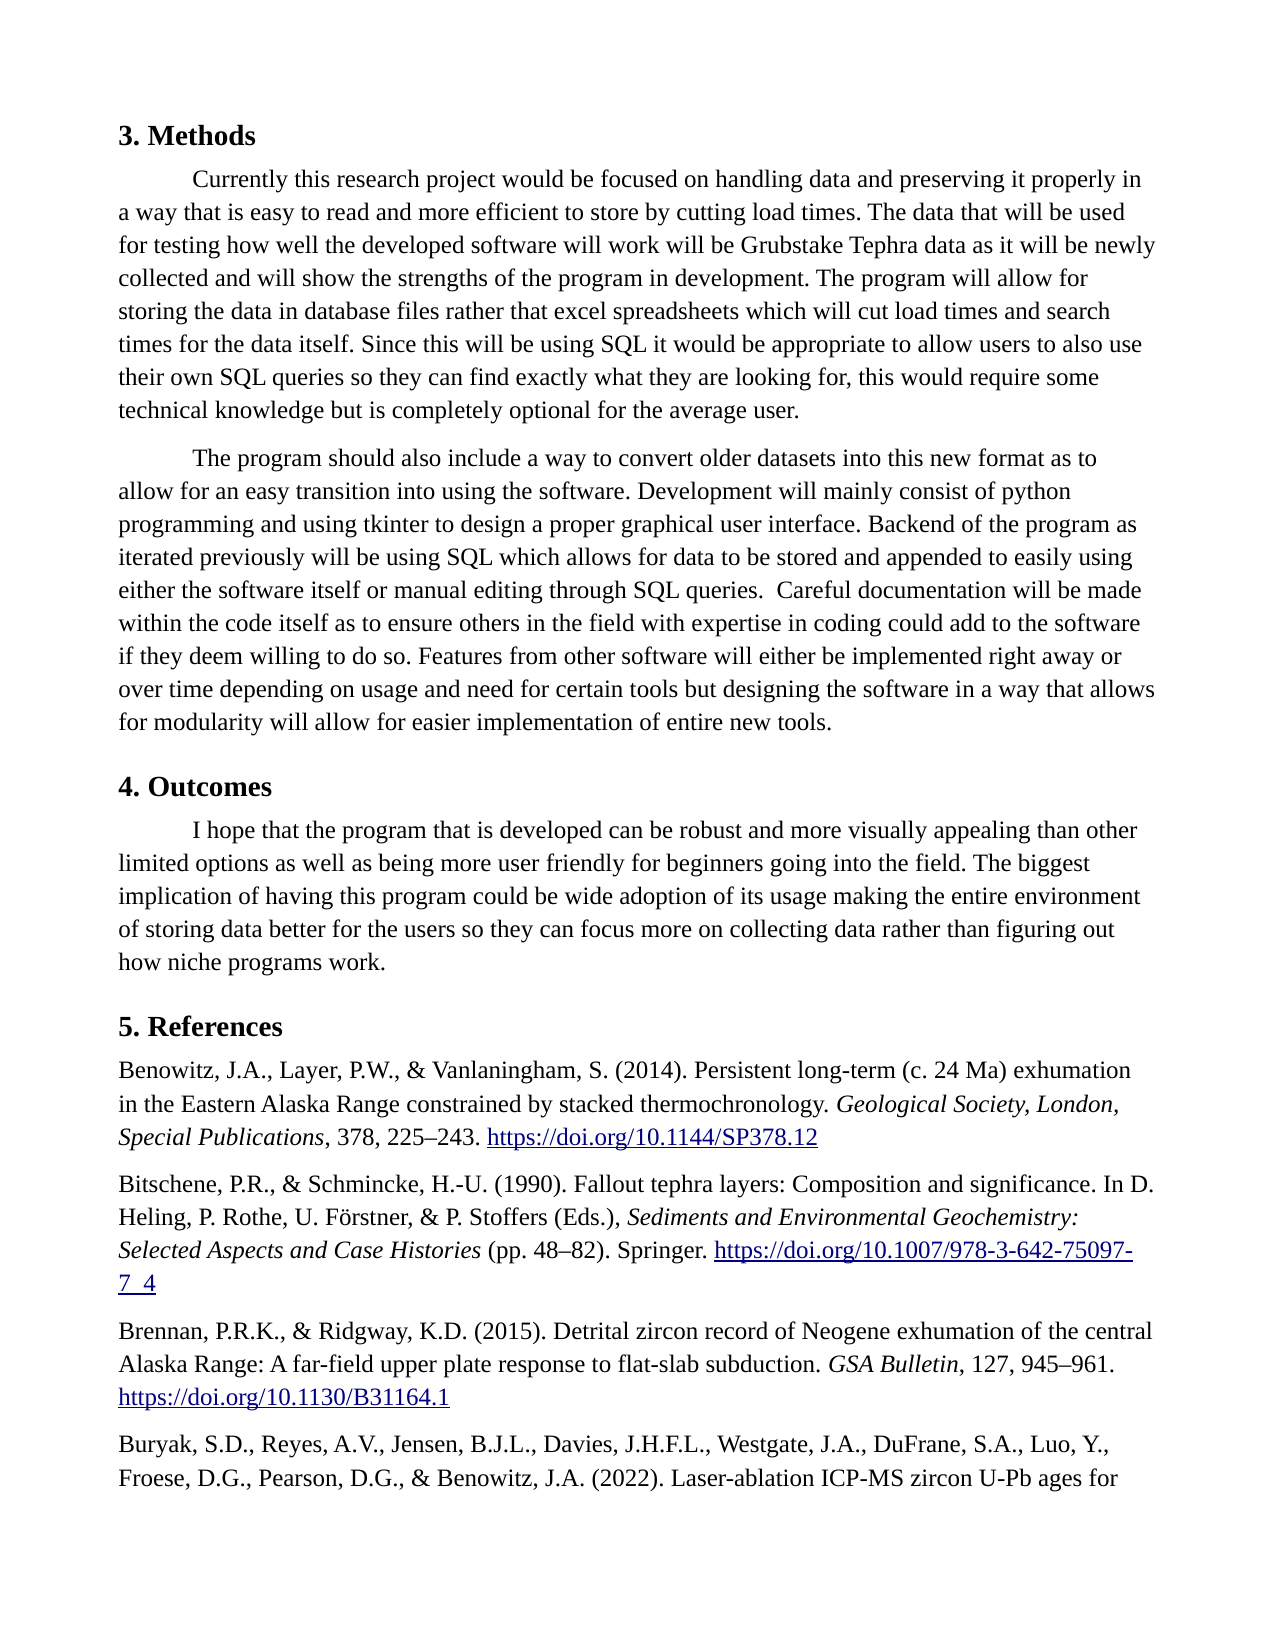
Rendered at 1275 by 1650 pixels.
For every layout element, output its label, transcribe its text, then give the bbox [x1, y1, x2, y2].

text I hope that the program that is developed can be robust and more visually appealing than other limited options as well as being more user friendly for beginners going into the field. The biggest implication of having this program could be wide adoption of its usage making the entire environment of storing data better for the users so they can focus more on collecting data rather than figuring out how niche programs work. [118, 815, 1157, 976]
text Benowitz, J.A., Layer, P.W., & Vanlaningham, S. (2014). Persistent long-term (c. 24 Ma) exhumation in the Eastern Alaska Range constrained by stacked thermochronology. Geological Society, London, Special Publications, 378, 225–243. https://doi.org/10.1144/SP378.12 [118, 1056, 1157, 1150]
subtitle 4. Outcomes [118, 769, 1157, 803]
subtitle 5. References [118, 1009, 1157, 1043]
subtitle 3. Methods [118, 118, 1157, 152]
text Bitschene, P.R., & Schmincke, H.-U. (1990). Fallout tephra layers: Composition and significance. In D. Heling, P. Rothe, U. Förstner, & P. Stoffers (Eds.), Sediments and Environmental Geochemistry: Selected Aspects and Case Histories (pp. 48–82). Springer. https://doi.org/10.1007/978-3-642-75097-7_4 [118, 1169, 1157, 1297]
text Buryak, S.D., Reyes, A.V., Jensen, B.J.L., Davies, J.H.F.L., Westgate, J.A., DuFrane, S.A., Luo, Y., Froese, D.G., Pearson, D.G., & Benowitz, J.A. (2022). Laser-ablation ICP-MS zircon U-Pb ages for [118, 1429, 1157, 1491]
text Brennan, P.R.K., & Ridgway, K.D. (2015). Detrital zircon record of Neogene exhumation of the central Alaska Range: A far-field upper plate response to flat-slab subduction. GSA Bulletin, 127, 945–961. https://doi.org/10.1130/B31164.1 [118, 1316, 1157, 1411]
text The program should also include a way to convert older datasets into this new format as to allow for an easy transition into using the software. Development will mainly consist of python programming and using tkinter to design a proper graphical user interface. Backend of the program as iterated previously will be using SQL which allows for data to be stored and appended to easily using either the software itself or manual editing through SQL queries. Careful documentation will be made within the code itself as to ensure others in the field with expertise in coding could add to the software if they deem willing to do so. Features from other software will either be implemented right away or over time depending on usage and need for certain tools but designing the software in a way that allows for modularity will allow for easier implementation of entire new tools. [118, 443, 1157, 736]
text Currently this research project would be focused on handling data and preserving it properly in a way that is easy to read and more efficient to store by cutting load times. The data that will be used for testing how well the developed software will work will be Grubstake Tephra data as it will be newly collected and will show the strengths of the program in development. The program will allow for storing the data in database files rather that excel spreadsheets which will cut load times and search times for the data itself. Since this will be using SQL it would be appropriate to allow users to also use their own SQL queries so they can find exactly what they are looking for, this would require some technical knowledge but is completely optional for the average user. [118, 164, 1157, 424]
